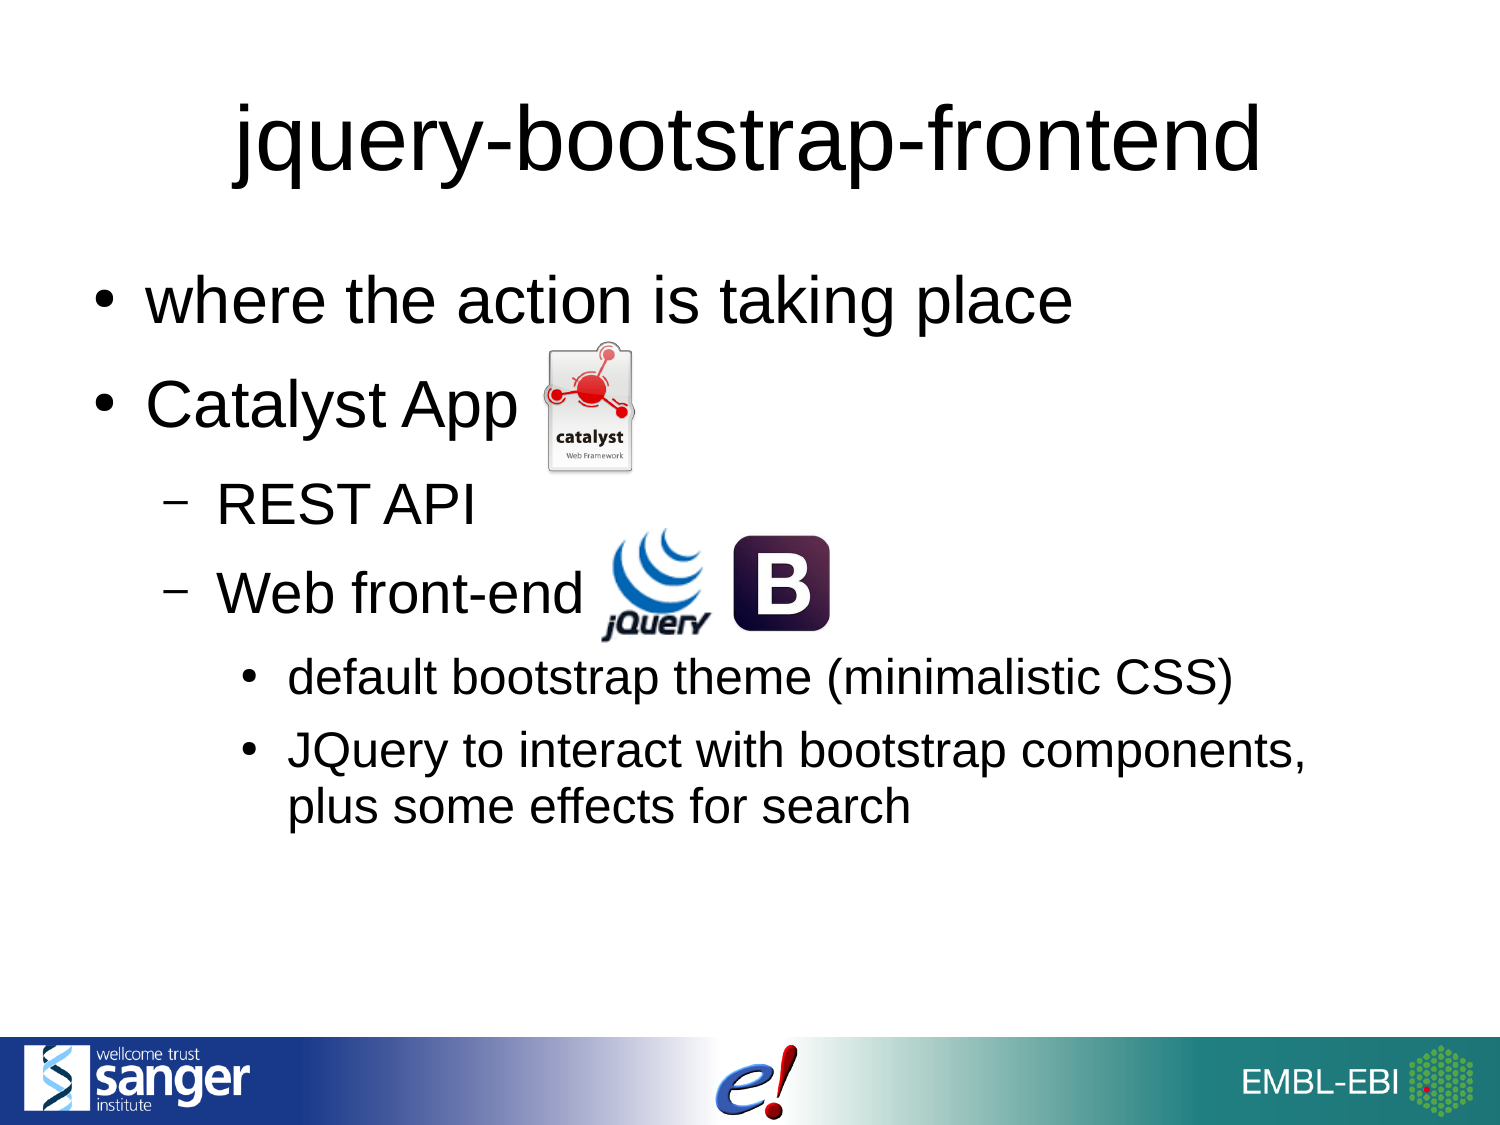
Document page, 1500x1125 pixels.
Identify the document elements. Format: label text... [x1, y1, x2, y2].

picture [542, 340, 639, 478]
picture [0, 1037, 1500, 1125]
picture [733, 532, 830, 633]
list where the action is taking place Catalyst App REST API Web front-end default bootstrap theme (minimalistic CSS) JQuery to interact with bootstrap components, plus some effects for search [75, 263, 1395, 916]
title jquery-bootstrap-frontend [75, 44, 1425, 233]
picture [597, 528, 714, 646]
